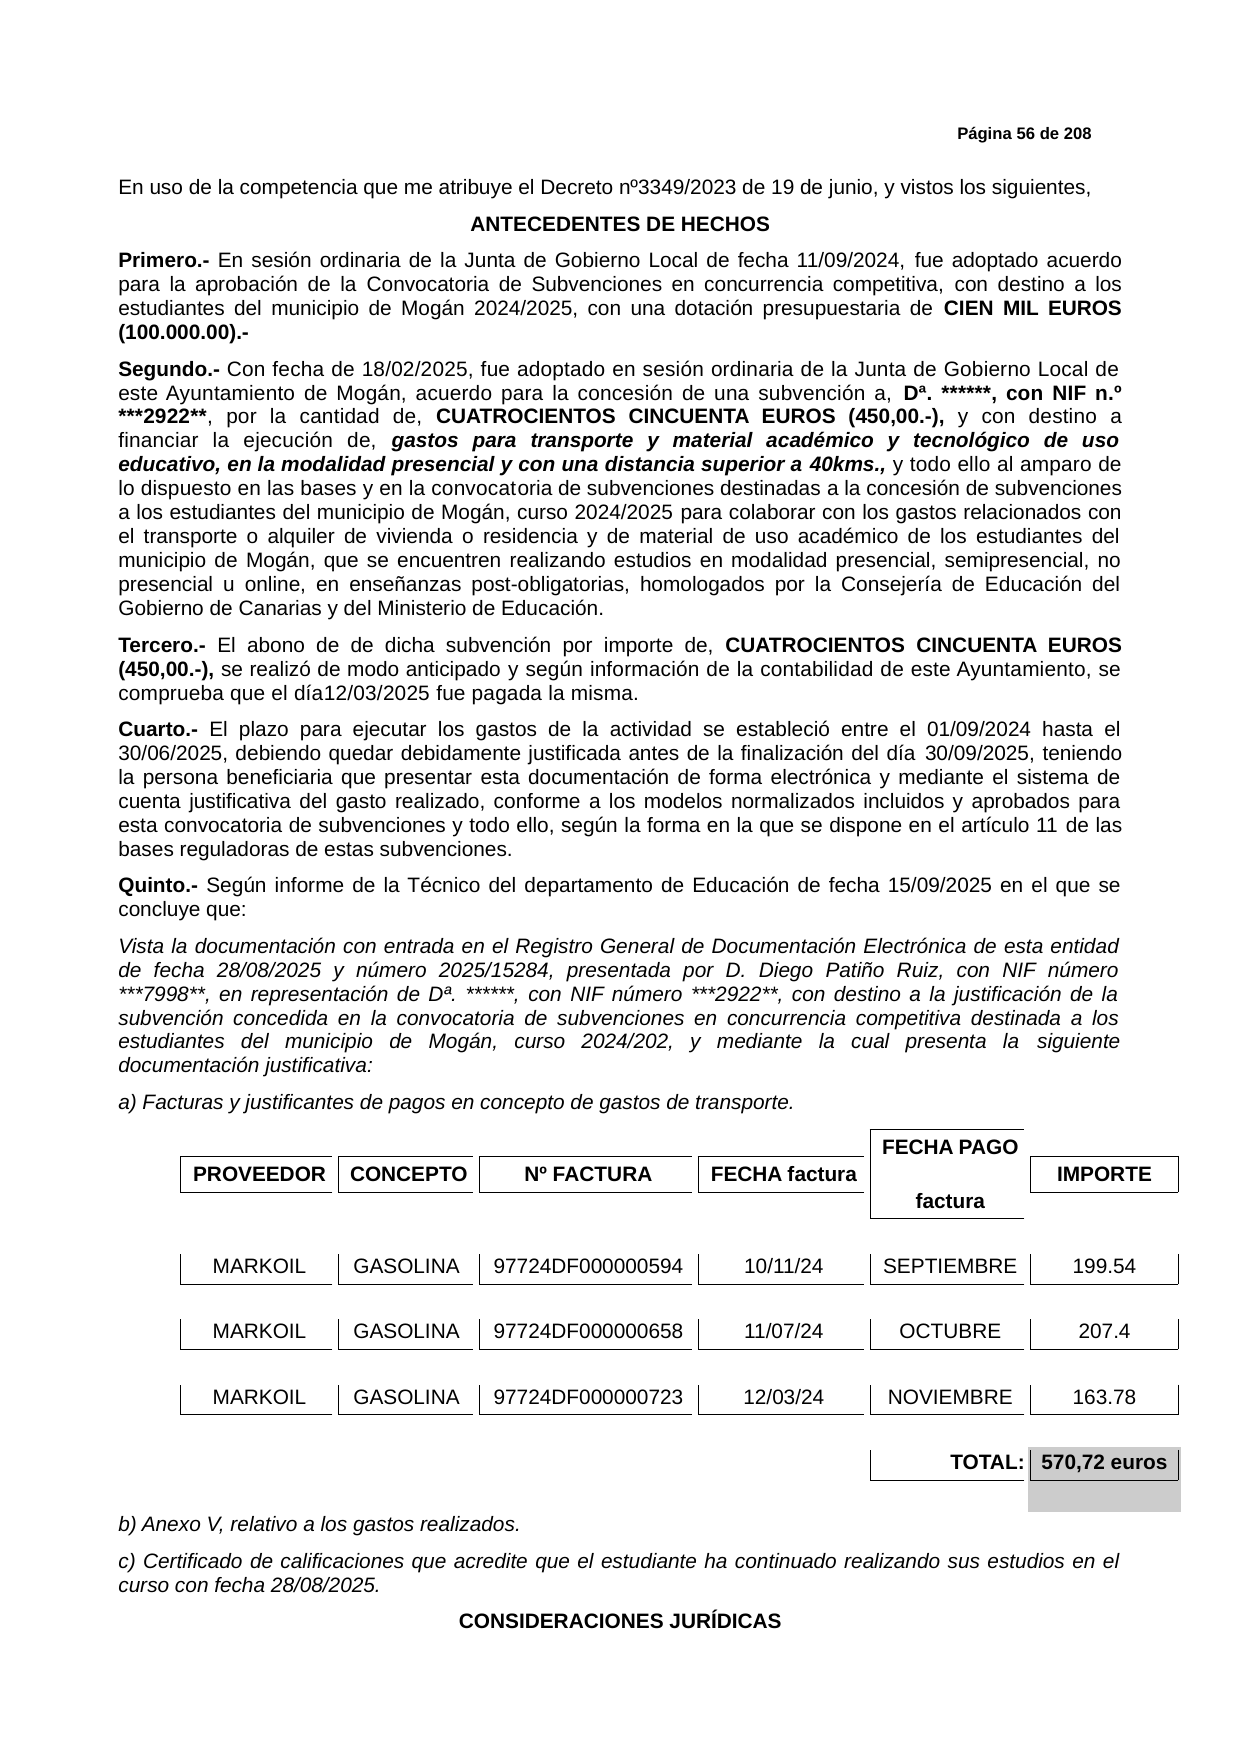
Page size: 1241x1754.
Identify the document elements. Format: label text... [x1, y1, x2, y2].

table_cell 163,78 [1028, 1382, 1181, 1447]
table_header FECHA factura [695, 1126, 867, 1251]
table_header FECHA PAGO factura [867, 1126, 1027, 1251]
text a) Facturas y justificantes de pagos en concepto de gastos de transporte. [118, 1090, 1122, 1114]
table_cell MARKOIL [177, 1316, 335, 1382]
table_header CONCEPTO [335, 1126, 476, 1251]
text c) Certificado de calificaciones que acredite que el estudiante ha continuado realizando sus estudios en el curso con fecha 28/08/2025. [118, 1549, 1122, 1597]
text b) Anexo V, relativo a los gastos realizados. [118, 1512, 1122, 1536]
table_cell TOTAL: [867, 1447, 1027, 1512]
text CONSIDERACIONES JURÍDICAS [118, 1609, 1122, 1633]
table_cell MARKOIL [177, 1251, 335, 1316]
table_cell 97724DF000000658 [476, 1316, 694, 1382]
table_cell SEPTIEMBRE [867, 1251, 1027, 1316]
table_cell 07/11/24 [695, 1316, 867, 1382]
text ANTECEDENTES DE HECHOS [118, 212, 1122, 236]
table_header IMPORTE [1028, 1126, 1181, 1251]
table_cell GASOLINA [335, 1251, 476, 1316]
table_cell 199,54 [1028, 1251, 1181, 1316]
text Segundo.- Con fecha de 18/02/2025, fue adoptado en sesión ordinaria de la Junta de Gobierno Local de este Ayuntamiento de Mogán, acuerdo para la concesión de una subvención a, Dª. ******, con NIF n.º ***2922**, por la cantidad de, CUATROCIENTOS CINCUENTA EUROS (450,00.-), y con destino a financiar la ejecución de, gastos para transporte y material académico y tecnológico de uso educativo, en la modalidad presencial y con una distancia superior a 40kms., y todo ello al amparo de lo dispuesto en las bases y en la convocatoria de subvenciones destinadas a la concesión de subvenciones a los estudiantes del municipio de Mogán, curso 2024/2025 para colaborar con los gastos relacionados con el transporte o alquiler de vivienda o residencia y de material de uso académico de los estudiantes del municipio de Mogán, que se encuentren realizando estudios en modalidad presencial, semipresencial, no presencial u online, en enseñanzas post-obligatorias, homologados por la Consejería de Educación del Gobierno de Canarias y del Ministerio de Educación. [118, 356, 1122, 620]
text Primero.- En sesión ordinaria de la Junta de Gobierno Local de fecha 11/09/2024, fue adoptado acuerdo para la aprobación de la Convocatoria de Subvenciones en concurrencia competitiva, con destino a los estudiantes del municipio de Mogán 2024/2025, con una dotación presupuestaria de CIEN MIL EUROS (100.000.00).- [118, 248, 1122, 344]
table_cell OCTUBRE [867, 1316, 1027, 1382]
table_cell 97724DF000000723 [476, 1382, 694, 1447]
table_cell 97724DF000000594 [476, 1251, 694, 1316]
table_cell 207,4 [1028, 1316, 1181, 1382]
table_cell [177, 1447, 867, 1512]
table_cell 570,72 euros [1028, 1447, 1181, 1512]
text Cuarto.- El plazo para ejecutar los gastos de la actividad se estableció entre el 01/09/2024 hasta el 30/06/2025, debiendo quedar debidamente justificada antes de la finalización del día 30/09/2025, teniendo la persona beneficiaria que presentar esta documentación de forma electrónica y mediante el sistema de cuenta justificativa del gasto realizado, conforme a los modelos normalizados incluidos y aprobados para esta convocatoria de subvenciones y todo ello, según la forma en la que se dispone en el artículo 11 de las bases reguladoras de estas subvenciones. [118, 717, 1122, 861]
table_cell MARKOIL [177, 1382, 335, 1447]
table_cell 11/10/24 [695, 1251, 867, 1316]
table_header PROVEEDOR [177, 1126, 335, 1251]
table_cell NOVIEMBRE [867, 1382, 1027, 1447]
text Vista la documentación con entrada en el Registro General de Documentación Electrónica de esta entidad de fecha 28/08/2025 y número 2025/15284, presentada por D. Diego Patiño Ruiz, con NIF número ***7998**, en representación de Dª. ******, con NIF número ***2922**, con destino a la justificación de la subvención concedida en la convocatoria de subvenciones en concurrencia competitiva destinada a los estudiantes del municipio de Mogán, curso 2024/202, y mediante la cual presenta la siguiente documentación justificativa: [118, 933, 1122, 1077]
text En uso de la competencia que me atribuye el Decreto nº3349/2023 de 19 de junio, y vistos los siguientes, [118, 175, 1122, 199]
table_cell GASOLINA [335, 1316, 476, 1382]
text Quinto.- Según informe de la Técnico del departamento de Educación de fecha 15/09/2025 en el que se concluye que: [118, 873, 1122, 921]
table_cell 03/12/24 [695, 1382, 867, 1447]
table_header Nº FACTURA [476, 1126, 694, 1251]
text Tercero.- El abono de de dicha subvención por importe de, CUATROCIENTOS CINCUENTA EUROS (450,00.-), se realizó de modo anticipado y según información de la contabilidad de este Ayuntamiento, se comprueba que el día12/03/2025 fue pagada la misma. [118, 632, 1122, 704]
table_cell GASOLINA [335, 1382, 476, 1447]
